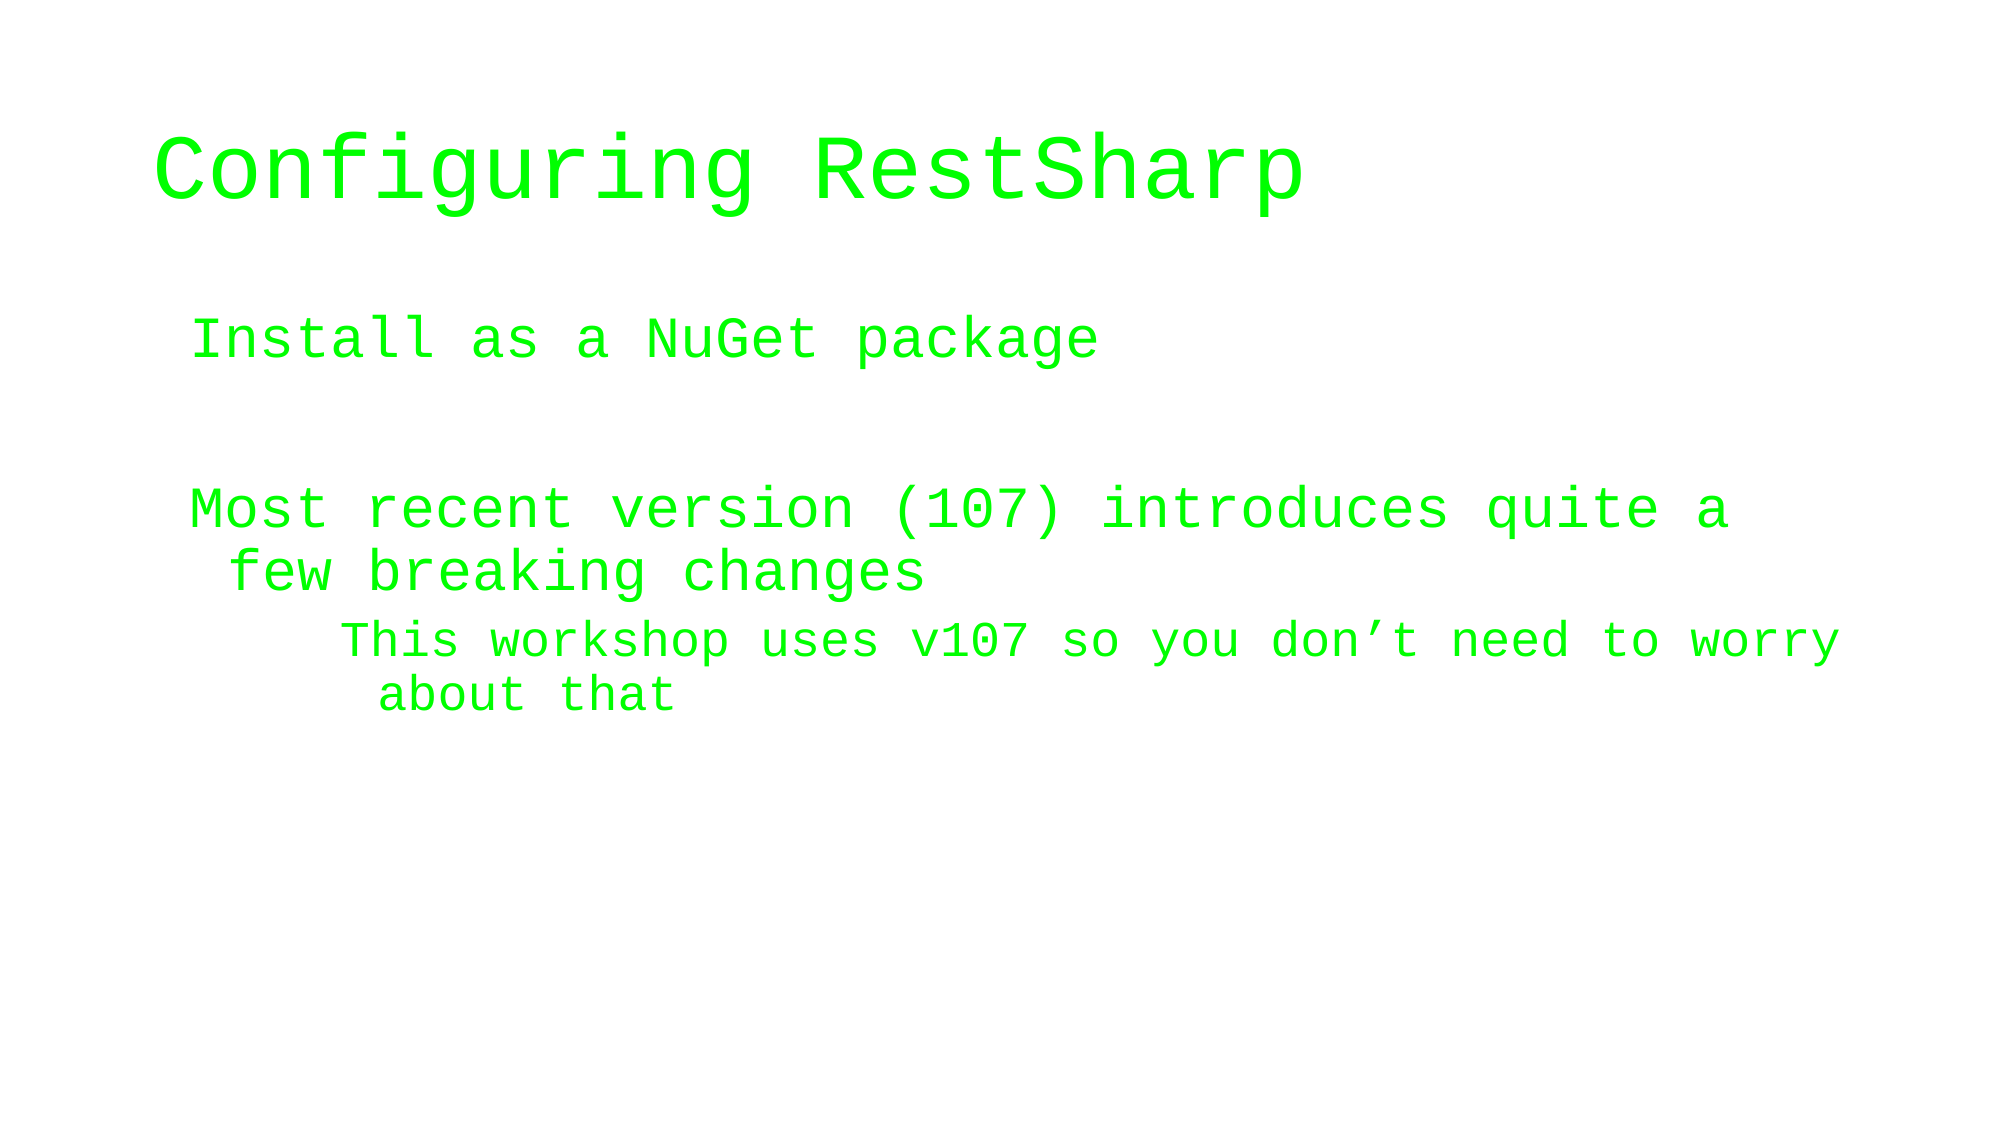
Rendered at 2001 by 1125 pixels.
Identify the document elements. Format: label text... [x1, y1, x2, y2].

list Install as a NuGet package Most recent version (107) introduces quite a few breaking changes This workshop uses v107 so you don’t need to worry about that [137, 299, 1863, 1014]
title Configuring RestSharp [137, 59, 1863, 278]
